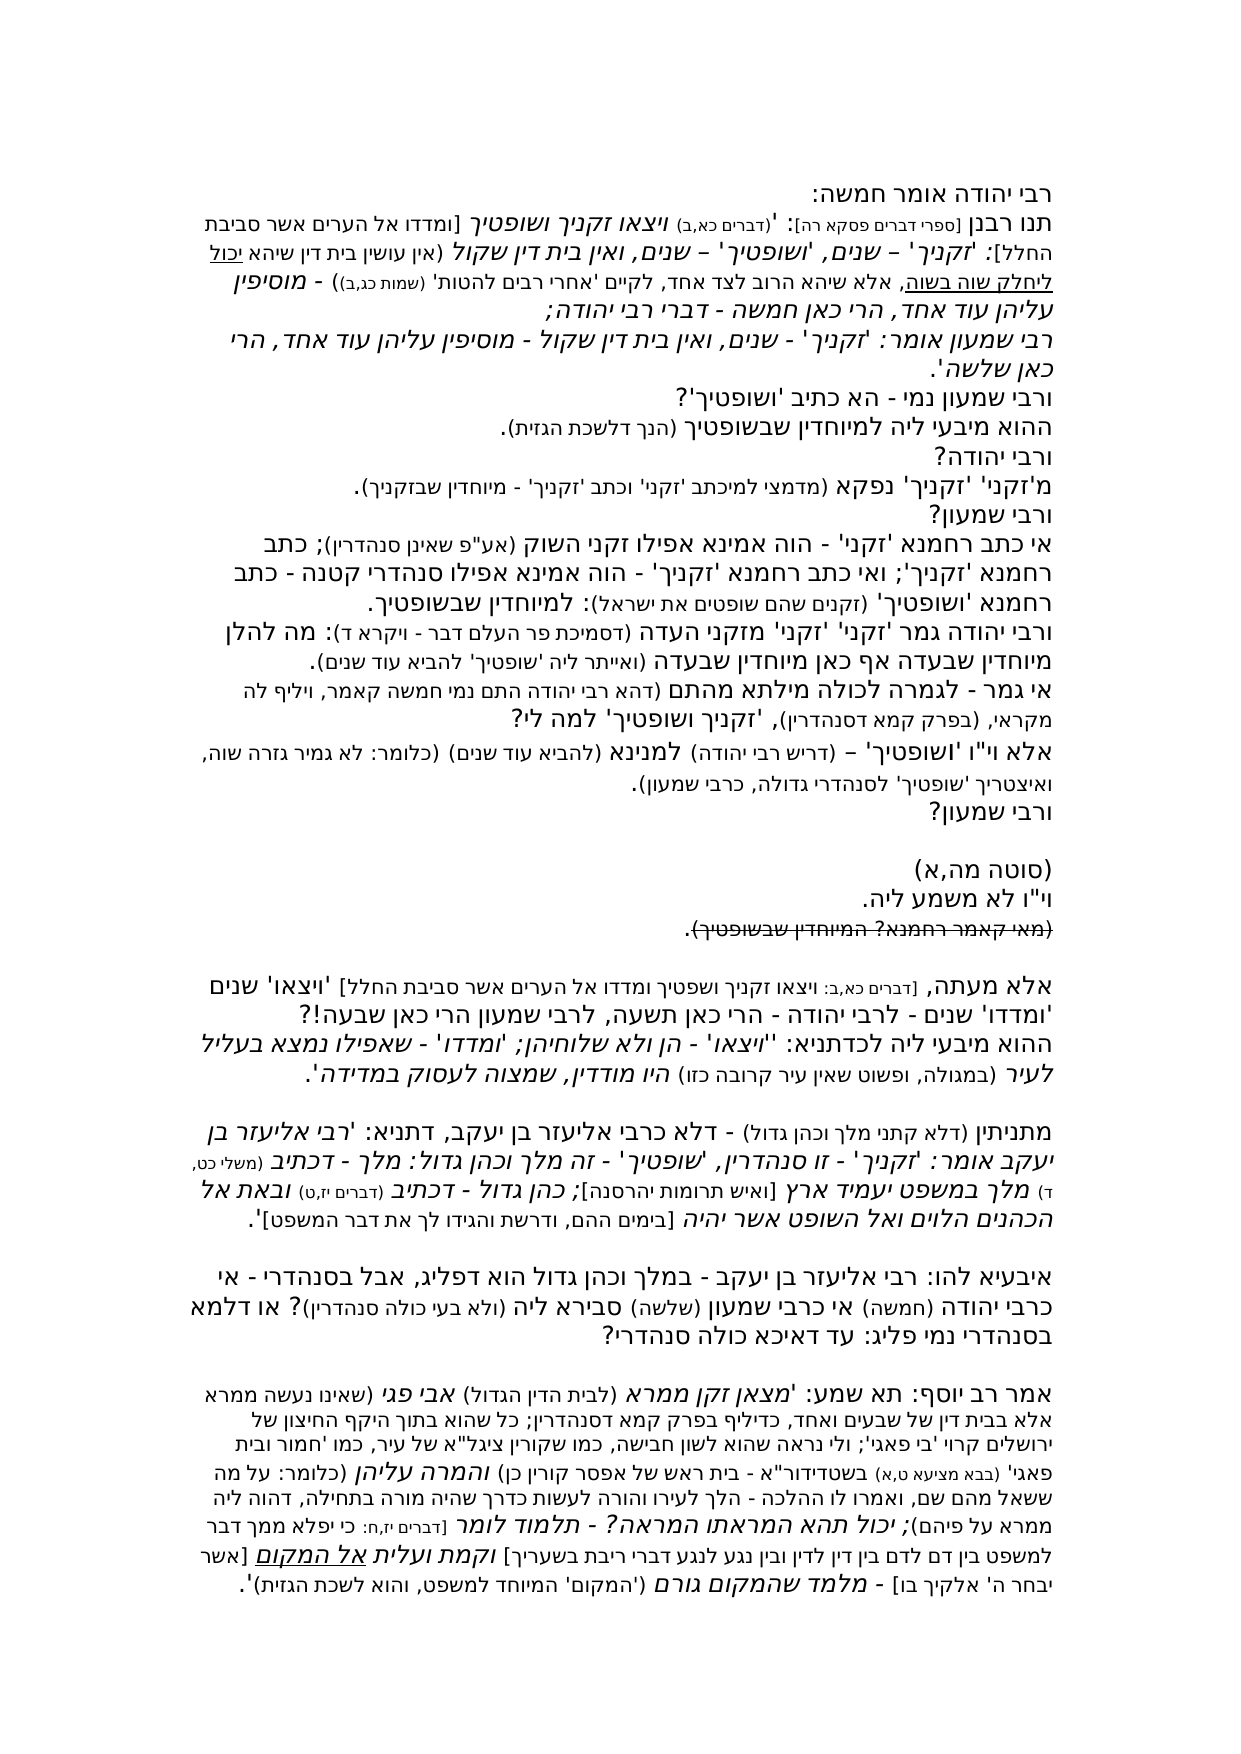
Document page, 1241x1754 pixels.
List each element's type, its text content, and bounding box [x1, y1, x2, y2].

text (סוטה מה,א) [187, 855, 1053, 884]
text איבעיא להו: רבי אליעזר בן יעקב - במלך וכהן גדול הוא דפליג, אבל בסנהדרי - אי כרבי יהודה (חמשה) אי כרבי שמעון (שלשה) סבירא ליה (ולא בעי כולה סנהדרין)? או דלמא בסנהדרי נמי פליג: עד דאיכא כולה סנהדרי? [187, 1262, 1053, 1350]
text רבי יהודה אומר חמשה: [187, 179, 1053, 208]
text אי גמר - לגמרה לכולה מילתא מהתם (דהא רבי יהודה התם נמי חמשה קאמר, ויליף לה מקראי, (בפרק קמא דסנהדרין), 'זקניך ושופטיך' למה לי? [187, 675, 1053, 734]
text ורבי יהודה? [187, 442, 1053, 471]
text ורבי יהודה גמר 'זקני' 'זקני' מזקני העדה (דסמיכת פר העלם דבר - ויקרא ד): מה להלן מיוחדין שבעדה אף כאן מיוחדין שבעדה (ואייתר ליה 'שופטיך' להביא עוד שנים). [187, 617, 1053, 675]
text ורבי שמעון נמי - הא כתיב 'ושופטיך'? [187, 383, 1053, 412]
text ורבי שמעון? [187, 797, 1053, 826]
text מ'זקני' 'זקניך' נפקא (מדמצי למיכתב 'זקני' וכתב 'זקניך' - מיוחדין שבזקניך). [187, 471, 1053, 500]
text מתניתין (דלא קתני מלך וכהן גדול) - דלא כרבי אליעזר בן יעקב, דתניא: 'רבי אליעזר בן יעקב אומר: 'זקניך' - זו סנהדרין, 'שופטיך' - זה מלך וכהן גדול: מלך - דכתיב (משלי כט,ד) מלך במשפט יעמיד ארץ [ואיש תרומות יהרסנה]; כהן גדול - דכתיב (דברים יז,ט) ובאת אל הכהנים הלוים ואל השופט אשר יהיה [בימים ההם, ודרשת והגידו לך את דבר המשפט]'. [187, 1117, 1053, 1234]
text ורבי שמעון? [187, 500, 1053, 529]
text אמר רב יוסף: תא שמע: 'מצאן זקן ממרא (לבית הדין הגדול) אבי פגי (שאינו נעשה ממרא אלא בבית דין של שבעים ואחד, כדיליף בפרק קמא דסנהדרין; כל שהוא בתוך היקף החיצון של ירושלים קרוי 'בי פאגי'; ולי נראה שהוא לשון חבישה, כמו שקורין ציגל"א של עיר, כמו 'חמור ובית פאגי' (בבא מציעא ט,א) בשטדידור"א - בית ראש של אפסר קורין כן) והמרה עליהן (כלומר: על מה ששאל מהם שם, ואמרו לו ההלכה - הלך לעירו והורה לעשות כדרך שהיה מורה בתחילה, דהוה ליה ממרא על פיהם); יכול תהא המראתו המראה? - תלמוד לומר [דברים יז,ח: כי יפלא ממך דבר למשפט בין דם לדם בין דין לדין ובין נגע לנגע דברי ריבת בשעריך] וקמת ועלית אל המקום [אשר יבחר ה' אלקיך בו] - מלמד שהמקום גורם ('המקום' המיוחד למשפט, והוא לשכת הגזית)'. [187, 1379, 1053, 1598]
text ההוא מיבעי ליה למיוחדין שבשופטיך (הנך דלשכת הגזית). [187, 412, 1053, 442]
text רבי שמעון אומר: 'זקניך' - שנים, ואין בית דין שקול - מוסיפין עליהן עוד אחד, הרי כאן שלשה'. [187, 325, 1053, 383]
text תנו רבנן [ספרי דברים פסקא רה]: '(דברים כא,ב) ויצאו זקניך ושופטיך [ומדדו אל הערים אשר סביבת החלל]: 'זקניך' – שנים, 'ושופטיך' – שנים, ואין בית דין שקול (אין עושין בית דין שיהא יכול ליחלק שוה בשוה, אלא שיהא הרוב לצד אחד, לקיים 'אחרי רבים להטות' (שמות כג,ב)) - מוסיפין עליהן עוד אחד, הרי כאן חמשה - דברי רבי יהודה; [187, 208, 1053, 325]
text (מאי קאמר רחמנא? המיוחדין שבשופטיך). [187, 913, 1053, 942]
text אלא מעתה, [דברים כא,ב: ויצאו זקניך ושפטיך ומדדו אל הערים אשר סביבת החלל] 'ויצאו' שנים 'ומדדו' שנים - לרבי יהודה - הרי כאן תשעה, לרבי שמעון הרי כאן שבעה!? [187, 971, 1053, 1029]
text ההוא מיבעי ליה לכדתניא: ''ויצאו' - הן ולא שלוחיהן; 'ומדדו' - שאפילו נמצא בעליל לעיר (במגולה, ופשוט שאין עיר קרובה כזו) היו מודדין, שמצוה לעסוק במדידה'. [187, 1029, 1053, 1088]
text וי"ו לא משמע ליה. [187, 884, 1053, 913]
text אי כתב רחמנא 'זקני' - הוה אמינא אפילו זקני השוק (אע"פ שאינן סנהדרין); כתב רחמנא 'זקניך'; ואי כתב רחמנא 'זקניך' - הוה אמינא אפילו סנהדרי קטנה - כתב רחמנא 'ושופטיך' (זקנים שהם שופטים את ישראל): למיוחדין שבשופטיך. [187, 529, 1053, 617]
text אלא וי"ו 'ושופטיך' – (דריש רבי יהודה) למנינא (להביא עוד שנים) (כלומר: לא גמיר גזרה שוה, ואיצטריך 'שופטיך' לסנהדרי גדולה, כרבי שמעון). [187, 734, 1053, 797]
